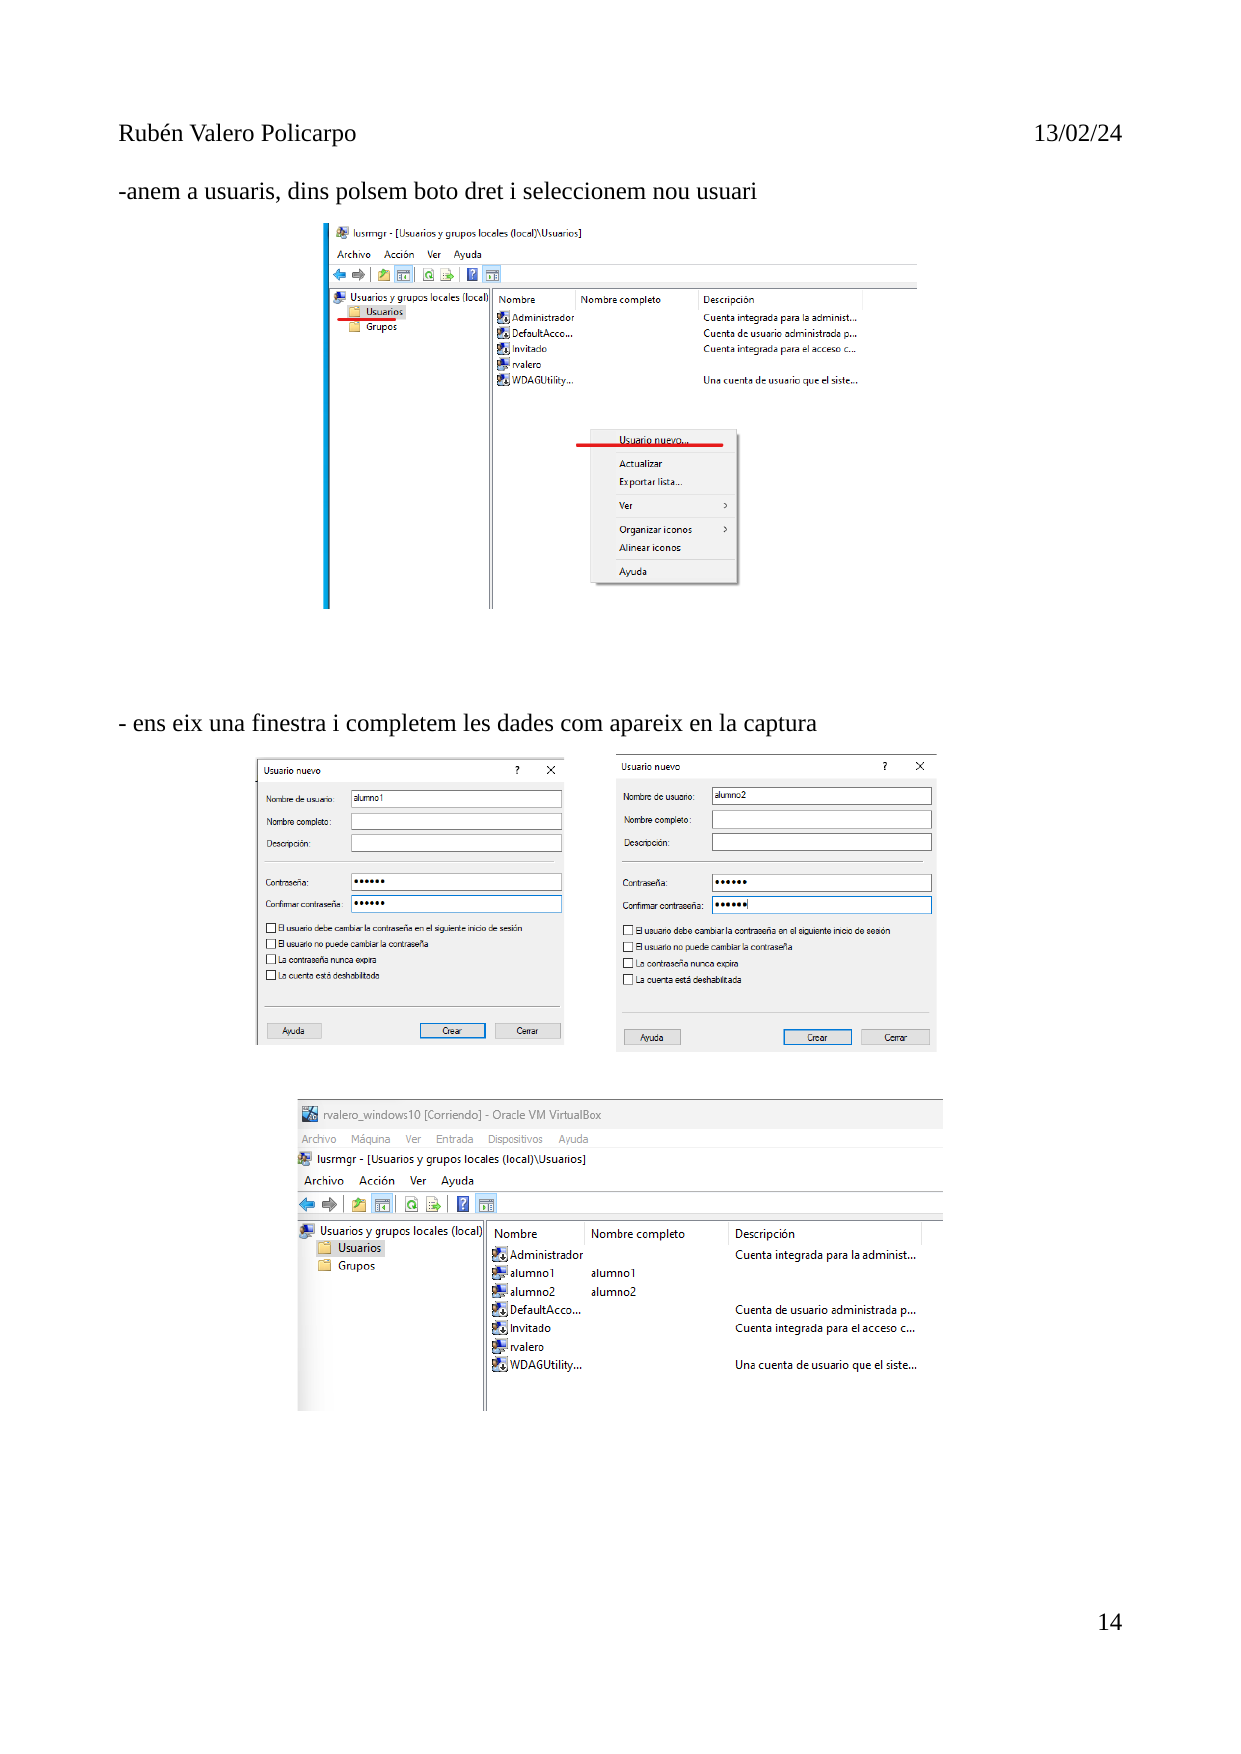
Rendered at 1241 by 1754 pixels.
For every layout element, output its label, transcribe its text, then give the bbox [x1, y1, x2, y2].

text - ens eix una finestra i completem les dades com apareix en la captura [118, 708, 1122, 737]
picture [616, 754, 937, 1052]
text -anem a usuaris, dins polsem boto dret i seleccionem nou usuari [118, 176, 1122, 205]
picture [329, 223, 917, 609]
picture [297, 1099, 943, 1411]
picture [255, 757, 565, 1045]
